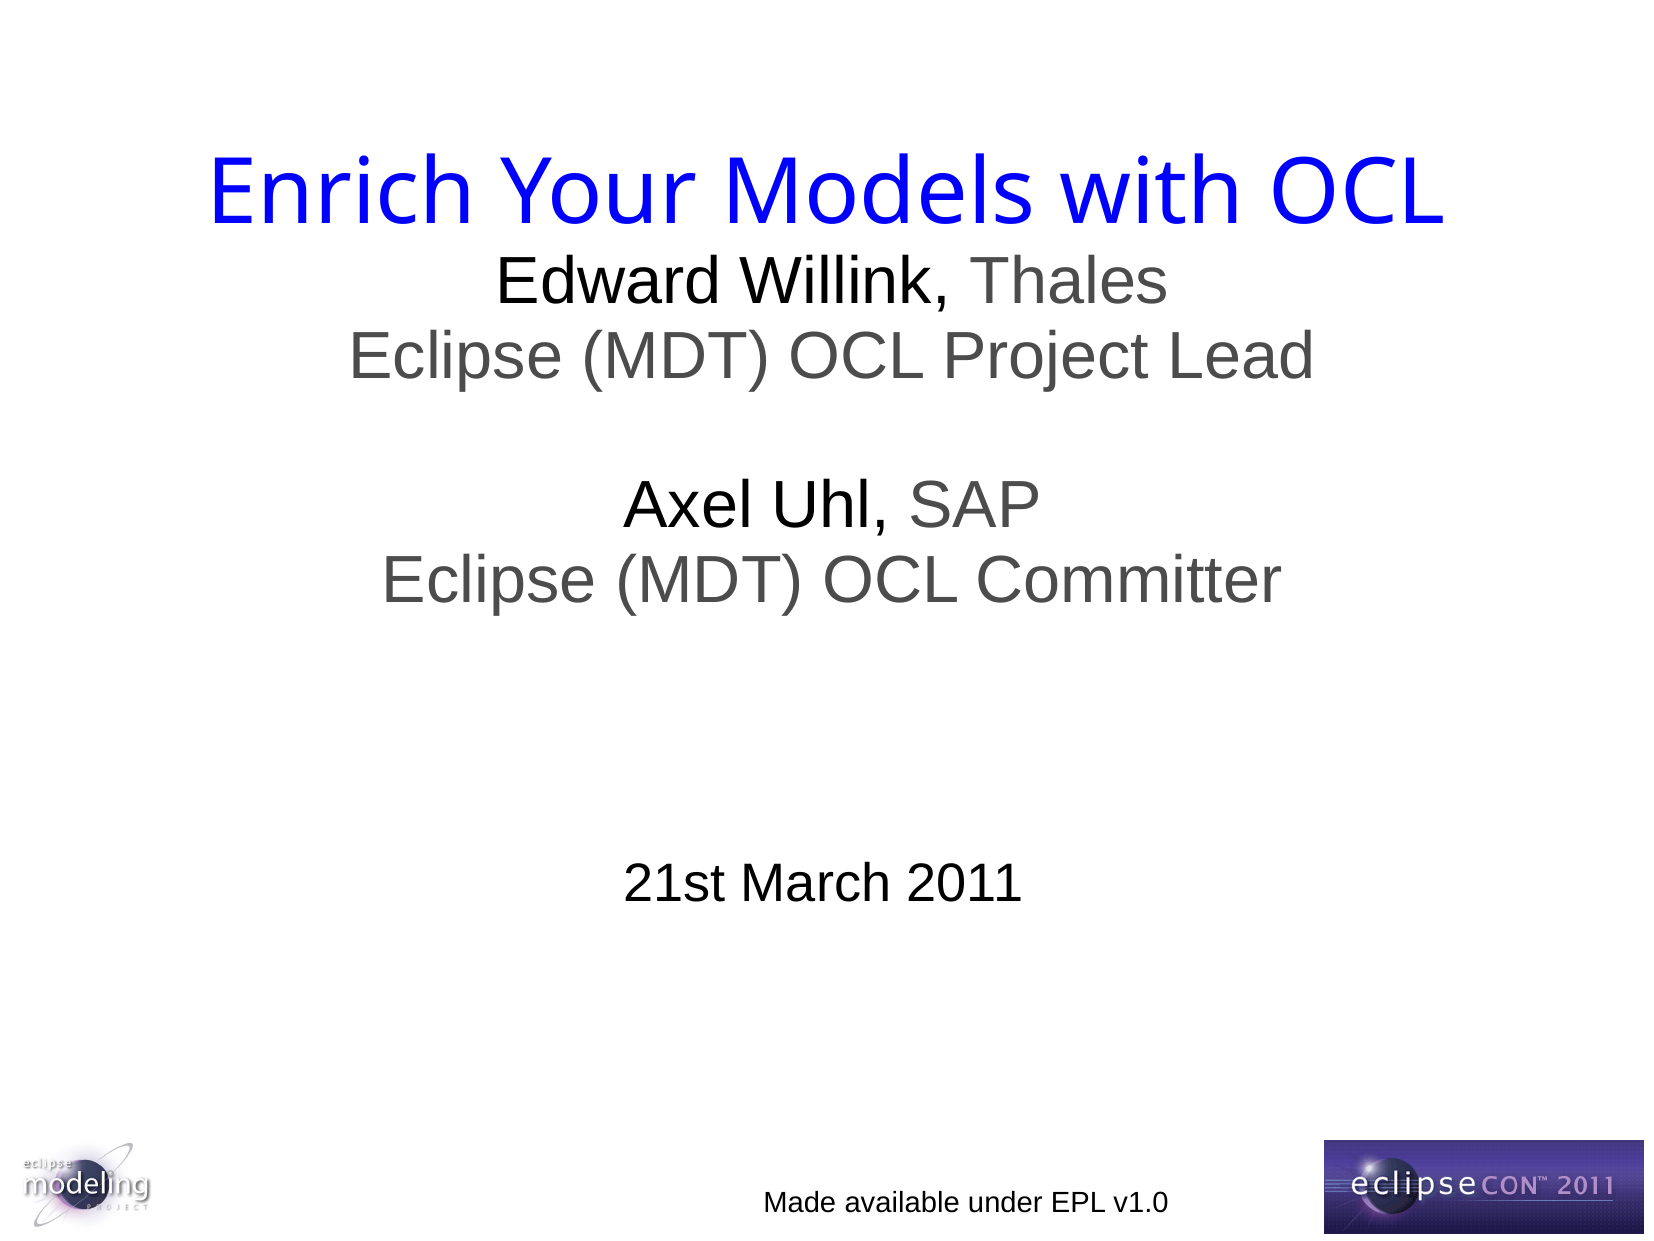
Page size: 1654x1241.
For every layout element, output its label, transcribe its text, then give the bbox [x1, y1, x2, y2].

title Enrich Your Models with OCL [29, 92, 1625, 285]
picture [1324, 1140, 1644, 1234]
text_box Edward Willink, Thales Eclipse (MDT) OCL Project Lead Axel Uhl, SAP Eclipse (MDT) OCL Committer 21st March 2011 [88, 243, 1577, 917]
picture [9, 1136, 156, 1235]
